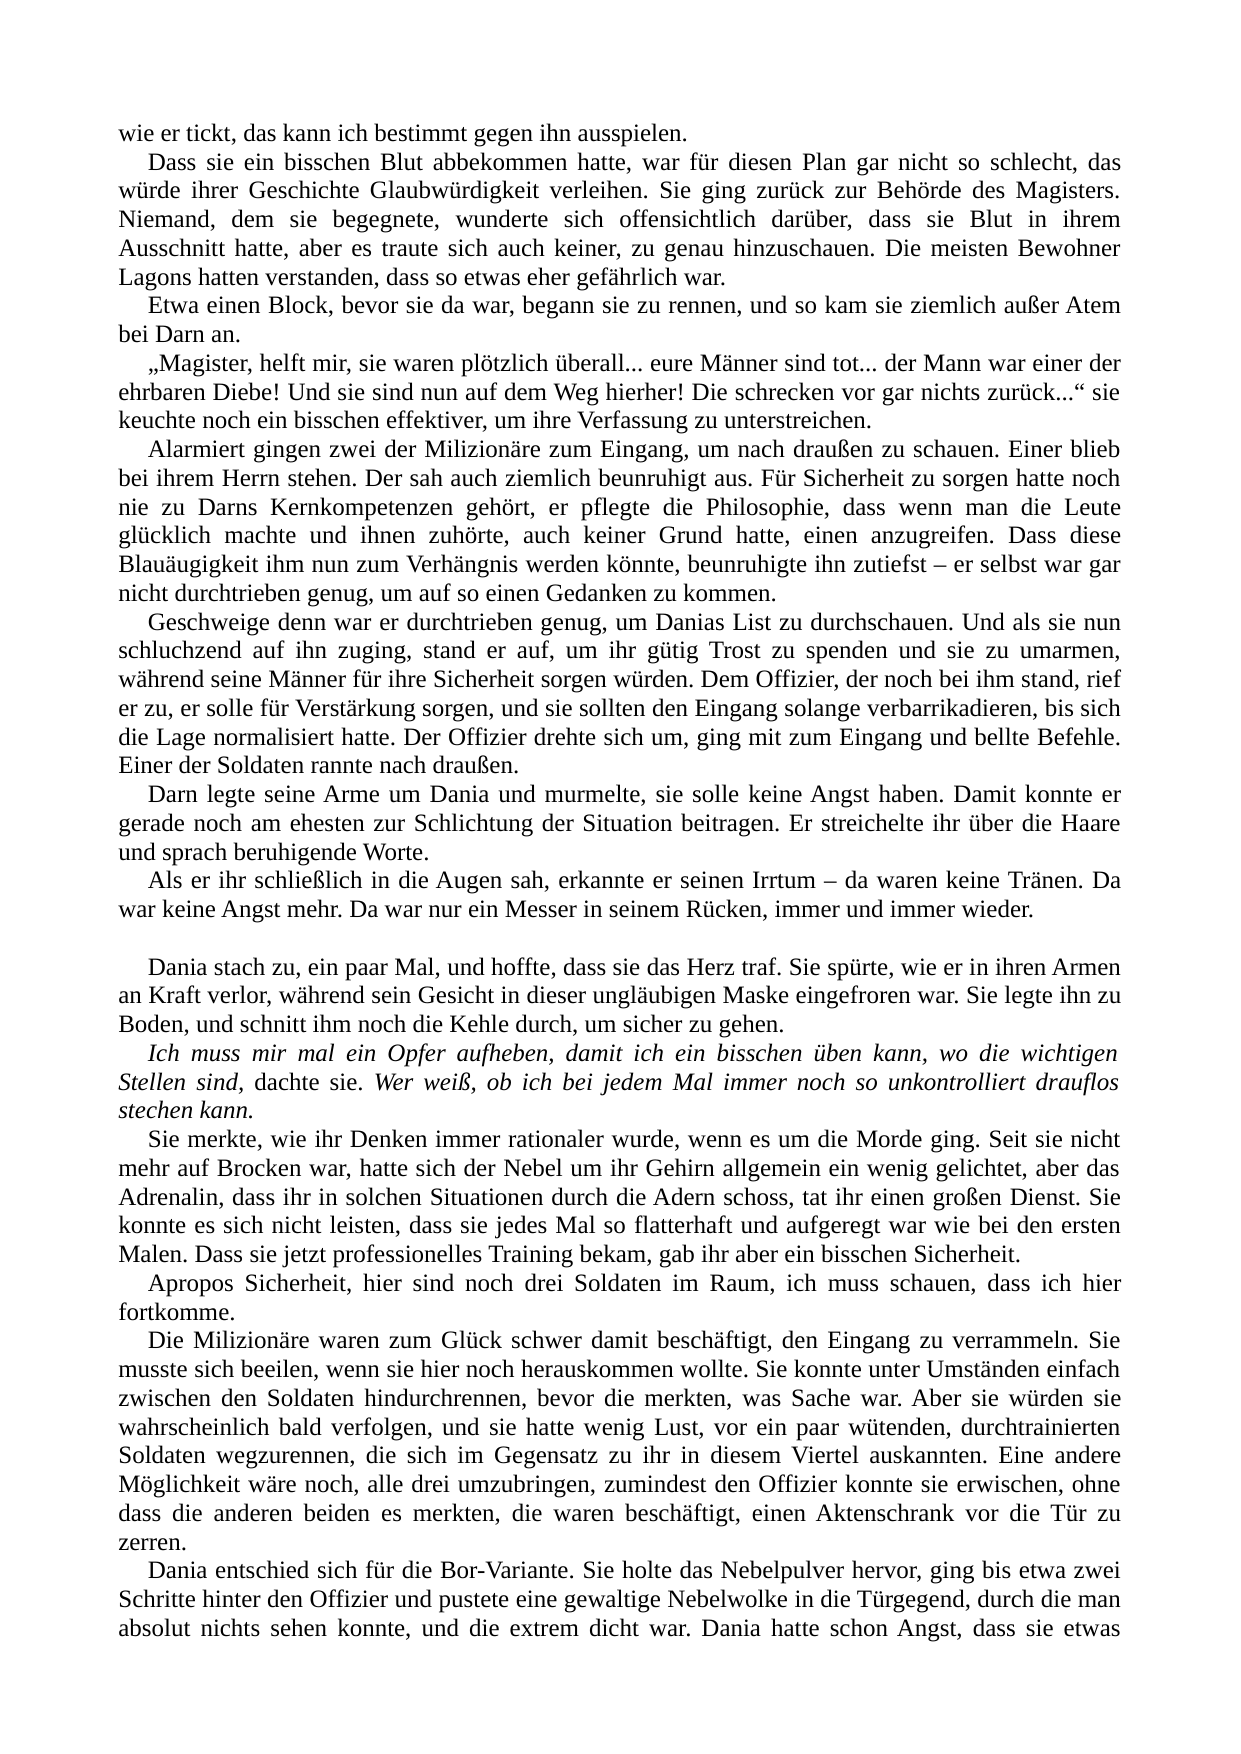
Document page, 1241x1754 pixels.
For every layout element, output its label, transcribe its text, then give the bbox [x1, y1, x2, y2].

text Dania entschied sich für die Bor-Variante. Sie holte das Nebelpulver hervor, ging bis etwa zwei Schritte hinter den Offizier und pustete eine gewaltige Nebelwolke in die Türgegend, durch die man absolut nichts sehen konnte, und die extrem dicht war. Dania hatte schon Angst, dass sie etwas [118, 1556, 1122, 1642]
text Apropos Sicherheit, hier sind noch drei Soldaten im Raum, ich muss schauen, dass ich hier fortkomme. [118, 1268, 1122, 1326]
text Als er ihr schließlich in die Augen sah, erkannte er seinen Irrtum – da waren keine Tränen. Da war keine Angst mehr. Da war nur ein Messer in seinem Rücken, immer und immer wieder. [118, 866, 1122, 923]
text wie er tickt, das kann ich bestimmt gegen ihn ausspielen. [118, 118, 1122, 147]
text Alarmiert gingen zwei der Milizionäre zum Eingang, um nach draußen zu schauen. Einer blieb bei ihrem Herrn stehen. Der sah auch ziemlich beunruhigt aus. Für Sicherheit zu sorgen hatte noch nie zu Darns Kernkompetenzen gehört, er pflegte die Philosophie, dass wenn man die Leute glücklich machte und ihnen zuhörte, auch keiner Grund hatte, einen anzugreifen. Dass diese Blauäugigkeit ihm nun zum Verhängnis werden könnte, beunruhigte ihn zutiefst – er selbst war gar nicht durchtrieben genug, um auf so einen Gedanken zu kommen. [118, 434, 1122, 607]
text Geschweige denn war er durchtrieben genug, um Danias List zu durchschauen. Und als sie nun schluchzend auf ihn zuging, stand er auf, um ihr gütig Trost zu spenden und sie zu umarmen, während seine Männer für ihre Sicherheit sorgen würden. Dem Offizier, der noch bei ihm stand, rief er zu, er solle für Verstärkung sorgen, und sie sollten den Eingang solange verbarrikadieren, bis sich die Lage normalisiert hatte. Der Offizier drehte sich um, ging mit zum Eingang und bellte Befehle. Einer der Soldaten rannte nach draußen. [118, 607, 1122, 779]
text Dania stach zu, ein paar Mal, und hoffte, dass sie das Herz traf. Sie spürte, wie er in ihren Armen an Kraft verlor, während sein Gesicht in dieser ungläubigen Maske eingefroren war. Sie legte ihn zu Boden, und schnitt ihm noch die Kehle durch, um sicher zu gehen. [118, 952, 1122, 1038]
text Darn legte seine Arme um Dania und murmelte, sie solle keine Angst haben. Damit konnte er gerade noch am ehesten zur Schlichtung der Situation beitragen. Er streichelte ihr über die Haare und sprach beruhigende Worte. [118, 779, 1122, 866]
text Sie merkte, wie ihr Denken immer rationaler wurde, wenn es um die Morde ging. Seit sie nicht mehr auf Brocken war, hatte sich der Nebel um ihr Gehirn allgemein ein wenig gelichtet, aber das Adrenalin, dass ihr in solchen Situationen durch die Adern schoss, tat ihr einen großen Dienst. Sie konnte es sich nicht leisten, dass sie jedes Mal so flatterhaft und aufgeregt war wie bei den ersten Malen. Dass sie jetzt professionelles Training bekam, gab ihr aber ein bisschen Sicherheit. [118, 1124, 1122, 1268]
text „Magister, helft mir, sie waren plötzlich überall... eure Männer sind tot... der Mann war einer der ehrbaren Diebe! Und sie sind nun auf dem Weg hierher! Die schrecken vor gar nichts zurück...“ sie keuchte noch ein bisschen effektiver, um ihre Verfassung zu unterstreichen. [118, 348, 1122, 434]
text Dass sie ein bisschen Blut abbekommen hatte, war für diesen Plan gar nicht so schlecht, das würde ihrer Geschichte Glaubwürdigkeit verleihen. Sie ging zurück zur Behörde des Magisters. Niemand, dem sie begegnete, wunderte sich offensichtlich darüber, dass sie Blut in ihrem Ausschnitt hatte, aber es traute sich auch keiner, zu genau hinzuschauen. Die meisten Bewohner Lagons hatten verstanden, dass so etwas eher gefährlich war. [118, 147, 1122, 291]
text Die Milizionäre waren zum Glück schwer damit beschäftigt, den Eingang zu verrammeln. Sie musste sich beeilen, wenn sie hier noch herauskommen wollte. Sie konnte unter Umständen einfach zwischen den Soldaten hindurchrennen, bevor die merkten, was Sache war. Aber sie würden sie wahrscheinlich bald verfolgen, und sie hatte wenig Lust, vor ein paar wütenden, durchtrainierten Soldaten wegzurennen, die sich im Gegensatz zu ihr in diesem Viertel auskannten. Eine andere Möglichkeit wäre noch, alle drei umzubringen, zumindest den Offizier konnte sie erwischen, ohne dass die anderen beiden es merkten, die waren beschäftigt, einen Aktenschrank vor die Tür zu zerren. [118, 1326, 1122, 1556]
text Etwa einen Block, bevor sie da war, begann sie zu rennen, und so kam sie ziemlich außer Atem bei Darn an. [118, 291, 1122, 348]
text Ich muss mir mal ein Opfer aufheben, damit ich ein bisschen üben kann, wo die wichtigen Stellen sind, dachte sie. Wer weiß, ob ich bei jedem Mal immer noch so unkontrolliert drauflos stechen kann. [118, 1038, 1122, 1124]
